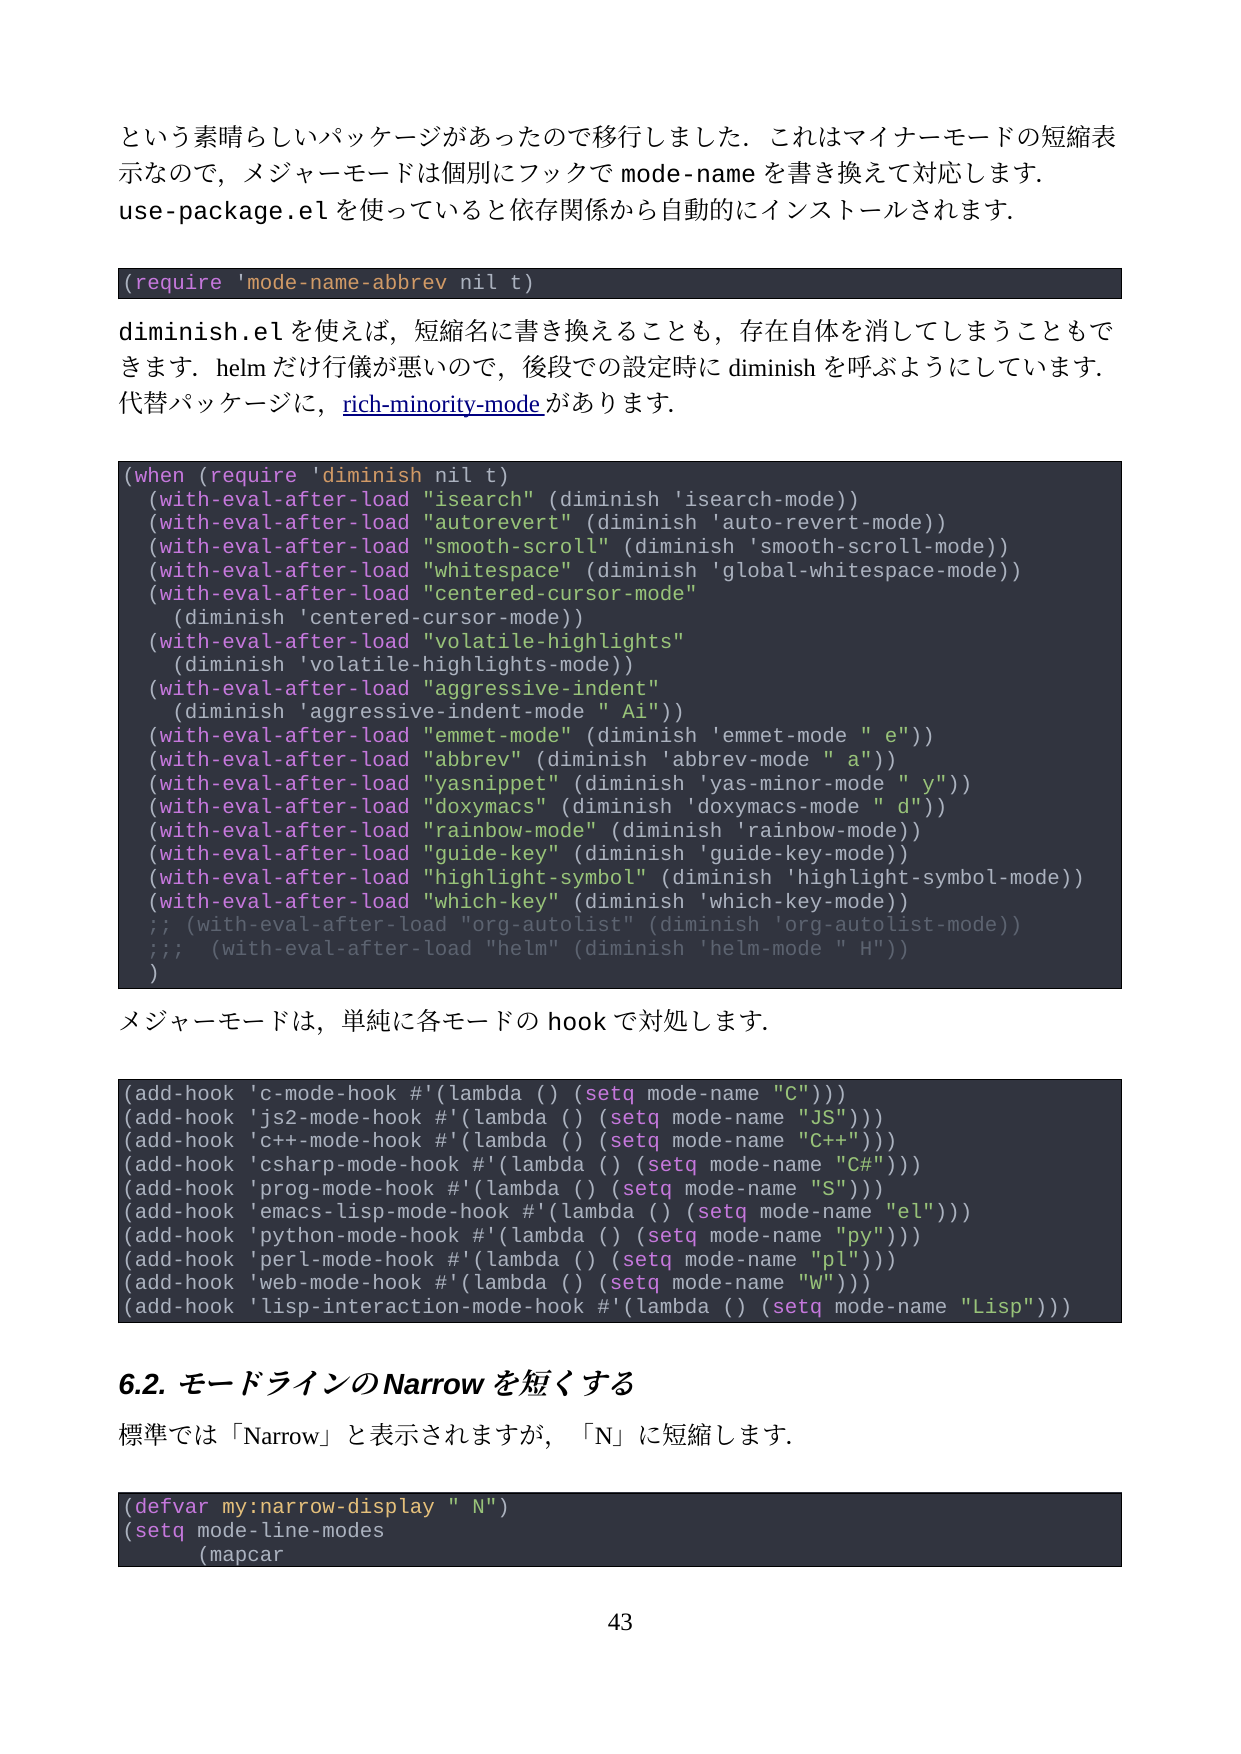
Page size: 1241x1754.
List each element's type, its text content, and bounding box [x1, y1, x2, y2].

text (with-eval-after-load "smooth-scroll" (diminish 'smooth-scroll-mode)) [119, 532, 1121, 556]
text 標準では「Narrow」と表示されますが，「N」に短縮します． [118, 1415, 1122, 1480]
text (when (require 'diminish nil t) [119, 462, 1121, 485]
text (defvar my:narrow-display " N") [119, 1494, 1121, 1516]
text ) [119, 958, 1121, 988]
text (with-eval-after-load "yasnippet" (diminish 'yas-minor-mode " y")) [119, 768, 1121, 792]
text (setq mode-line-modes [119, 1516, 1121, 1540]
text (with-eval-after-load "which-key" (diminish 'which-key-mode)) [119, 887, 1121, 910]
text メジャーモードは，単純に各モードの hook で対処します． [118, 1002, 1122, 1067]
text (with-eval-after-load "highlight-symbol" (diminish 'highlight-symbol-mode)) [119, 863, 1121, 887]
text (diminish 'volatile-highlights-mode)) [119, 650, 1121, 674]
text (mapcar [119, 1540, 1121, 1566]
text (with-eval-after-load "autorevert" (diminish 'auto-revert-mode)) [119, 508, 1121, 532]
text (add-hook 'prog-mode-hook #'(lambda () (setq mode-name "S"))) [119, 1174, 1121, 1197]
text (with-eval-after-load "emmet-mode" (diminish 'emmet-mode " e")) [119, 721, 1121, 745]
subtitle モードラインのNarrowを短くする [118, 1361, 1122, 1403]
text (require 'mode-name-abbrev nil t) [119, 269, 1121, 298]
text (diminish 'centered-cursor-mode)) [119, 603, 1121, 627]
text ;;; (with-eval-after-load "helm" (diminish 'helm-mode " H")) [119, 934, 1121, 958]
text (add-hook 'emacs-lisp-mode-hook #'(lambda () (setq mode-name "el"))) [119, 1197, 1121, 1221]
text (with-eval-after-load "isearch" (diminish 'isearch-mode)) [119, 485, 1121, 508]
text (with-eval-after-load "guide-key" (diminish 'guide-key-mode)) [119, 839, 1121, 863]
text (with-eval-after-load "volatile-highlights" [119, 627, 1121, 650]
text (with-eval-after-load "whitespace" (diminish 'global-whitespace-mode)) [119, 556, 1121, 579]
text diminish.el を使えば，短縮名に書き換えることも，存在自体を消してしまうこともできます．helm だけ行儀が悪いので，後段での設定時に diminish を呼ぶようにしています．代替パッケージに，rich-minority-modeがあります． [118, 312, 1122, 449]
text (add-hook 'lisp-interaction-mode-hook #'(lambda () (setq mode-name "Lisp"))) [119, 1292, 1121, 1322]
text という素晴らしいパッケージがあったので移行しました．これはマイナーモードの短縮表示なので，メジャーモードは個別にフックで mode-name を書き換えて対応します． use-package.el を使っていると依存関係から自動的にインストールされます． [118, 118, 1122, 255]
text (with-eval-after-load "doxymacs" (diminish 'doxymacs-mode " d")) [119, 792, 1121, 816]
text (with-eval-after-load "rainbow-mode" (diminish 'rainbow-mode)) [119, 816, 1121, 839]
text (add-hook 'perl-mode-hook #'(lambda () (setq mode-name "pl"))) [119, 1245, 1121, 1268]
text (add-hook 'csharp-mode-hook #'(lambda () (setq mode-name "C#"))) [119, 1150, 1121, 1174]
text (add-hook 'web-mode-hook #'(lambda () (setq mode-name "W"))) [119, 1268, 1121, 1292]
text ;; (with-eval-after-load "org-autolist" (diminish 'org-autolist-mode)) [119, 910, 1121, 934]
text (add-hook 'c++-mode-hook #'(lambda () (setq mode-name "C++"))) [119, 1126, 1121, 1150]
text (add-hook 'js2-mode-hook #'(lambda () (setq mode-name "JS"))) [119, 1103, 1121, 1126]
text (diminish 'aggressive-indent-mode " Ai")) [119, 698, 1121, 721]
text (with-eval-after-load "aggressive-indent" [119, 674, 1121, 698]
text (add-hook 'c-mode-hook #'(lambda () (setq mode-name "C"))) [119, 1080, 1121, 1103]
text (add-hook 'python-mode-hook #'(lambda () (setq mode-name "py"))) [119, 1221, 1121, 1245]
text (with-eval-after-load "centered-cursor-mode" [119, 579, 1121, 603]
text (with-eval-after-load "abbrev" (diminish 'abbrev-mode " a")) [119, 745, 1121, 768]
